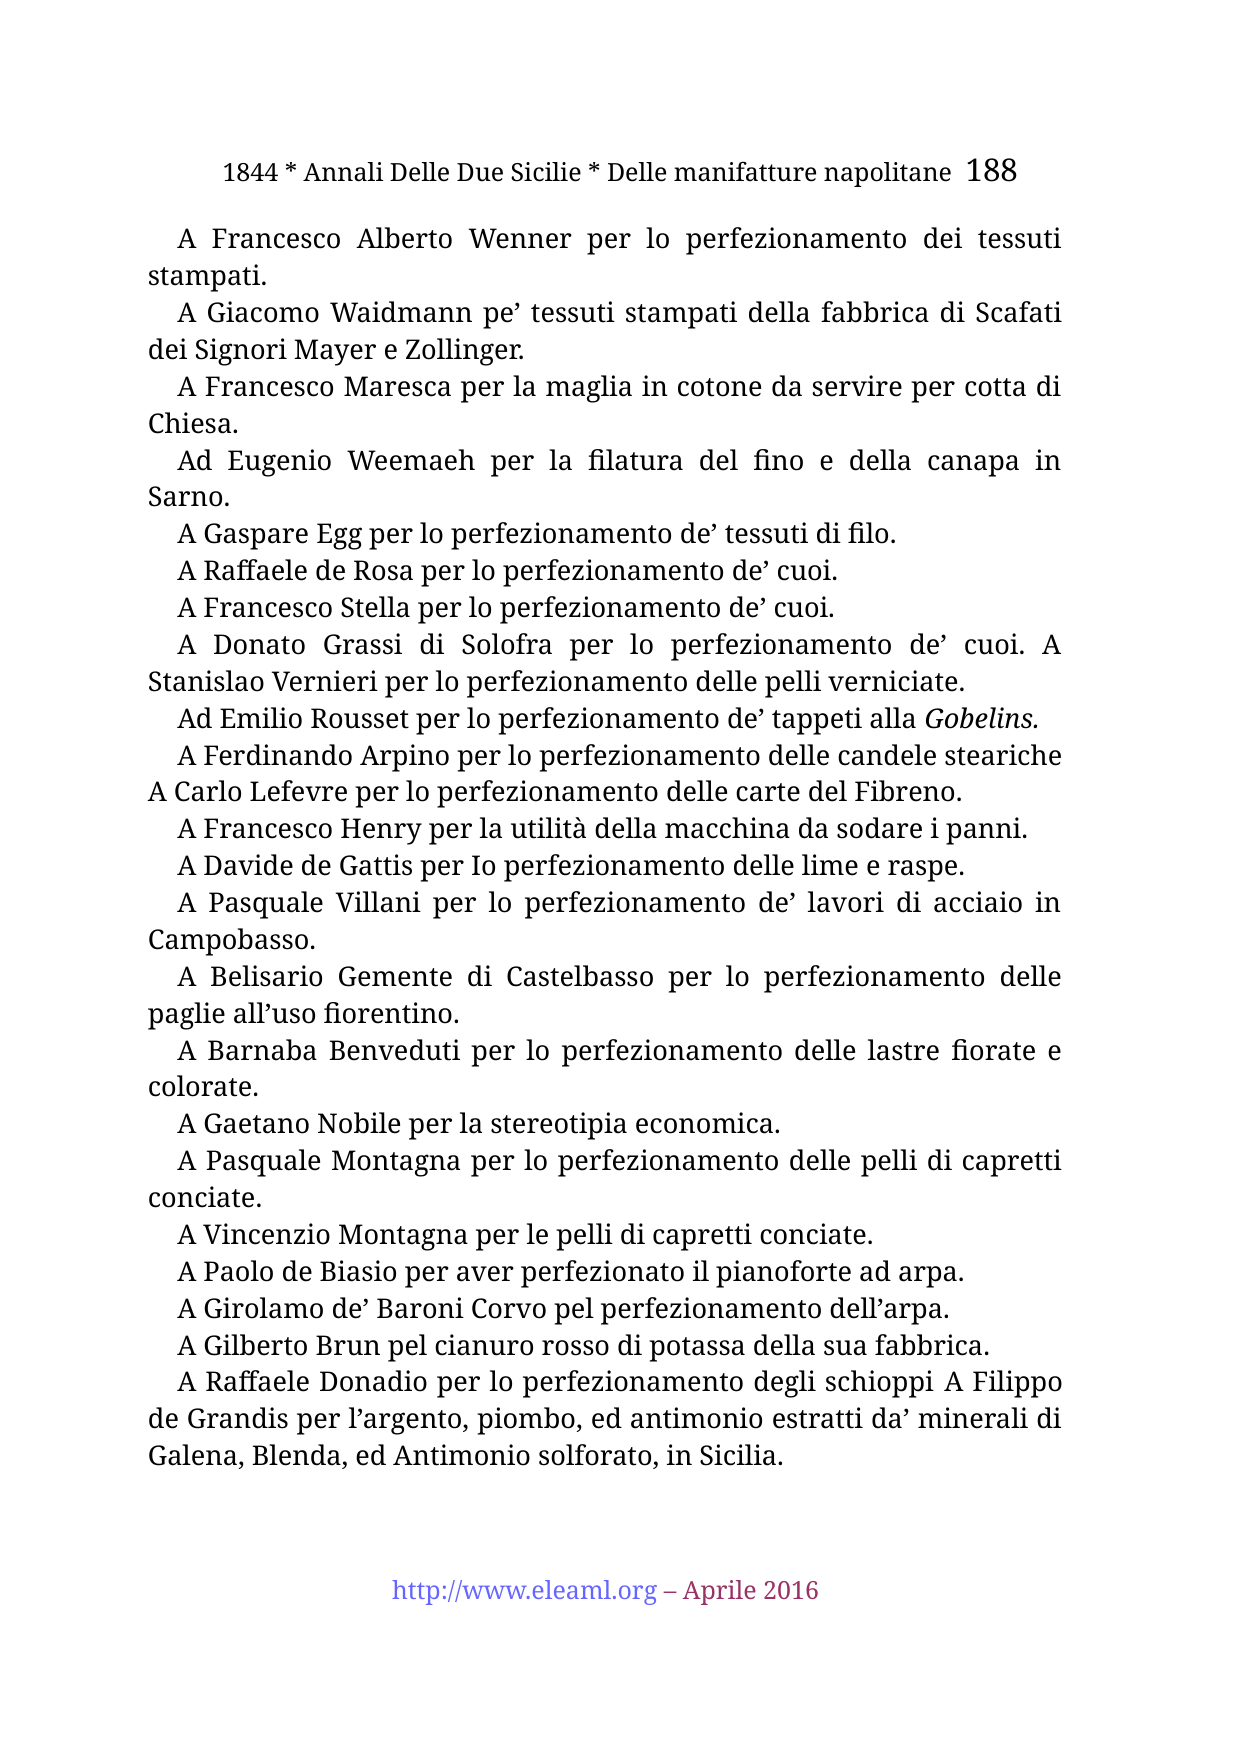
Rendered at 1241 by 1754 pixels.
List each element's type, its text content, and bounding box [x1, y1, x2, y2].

text A Paolo de Biasio per aver perfezionato il pianoforte ad arpa. [148, 1252, 1063, 1289]
text A Raffaele de Rosa per lo perfezionamento de’ cuoi. [148, 552, 1063, 588]
text Ad Eugenio Weemaeh per la filatura del fino e della canapa in Sarno. [148, 441, 1063, 515]
text A Davide de Gattis per Io perfezionamento delle lime e raspe. [148, 847, 1063, 883]
text A Francesco Alberto Wenner per lo perfezionamento dei tessuti stampati. [148, 220, 1063, 293]
text A Pasquale Villani per lo perfezionamento de’ lavori di acciaio in Campobasso. [148, 883, 1063, 957]
text A Barnaba Benveduti per lo perfezionamento delle lastre fiorate e colorate. [148, 1031, 1063, 1105]
text A Gilberto Brun pel cianuro rosso di potassa della sua fabbrica. [148, 1326, 1063, 1363]
text A Gaspare Egg per lo perfezionamento de’ tessuti di filo. [148, 515, 1063, 552]
text A Francesco Maresca per la maglia in cotone da servire per cotta di Chiesa. [148, 367, 1063, 441]
text A Belisario Gemente di Castelbasso per lo perfezionamento delle paglie all’uso fiorentino. [148, 957, 1063, 1031]
text A Giacomo Waidmann pe’ tessuti stampati della fabbrica di Scafati dei Signori Mayer e Zollinger. [148, 293, 1063, 367]
text A Donato Grassi di Solofra per lo perfezionamento de’ cuoi. A Stanislao Vernieri per lo perfezionamento delle pelli verniciate. [148, 625, 1063, 699]
text A Ferdinando Arpino per lo perfezionamento delle candele steariche A Carlo Lefevre per lo perfezionamento delle carte del Fibreno. [148, 736, 1063, 810]
text A Vincenzio Montagna per le pelli di capretti conciate. [148, 1215, 1063, 1252]
text A Girolamo de’ Baroni Corvo pel perfezionamento dell’arpa. [148, 1289, 1063, 1326]
text A Raffaele Donadio per lo perfezionamento degli schioppi A Filippo de Grandis per l’argento, piombo, ed antimonio estratti da’ minerali di Galena, Blenda, ed Antimonio solforato, in Sicilia. [148, 1363, 1063, 1473]
text A Francesco Stella per lo perfezionamento de’ cuoi. [148, 588, 1063, 625]
text A Francesco Henry per la utilità della macchina da sodare i panni. [148, 810, 1063, 847]
text A Gaetano Nobile per la stereotipia economica. [148, 1105, 1063, 1142]
text A Pasquale Montagna per lo perfezionamento delle pelli di capretti conciate. [148, 1142, 1063, 1215]
text Ad Emilio Rousset per lo perfezionamento de’ tappeti alla Gobelins. [148, 699, 1063, 736]
